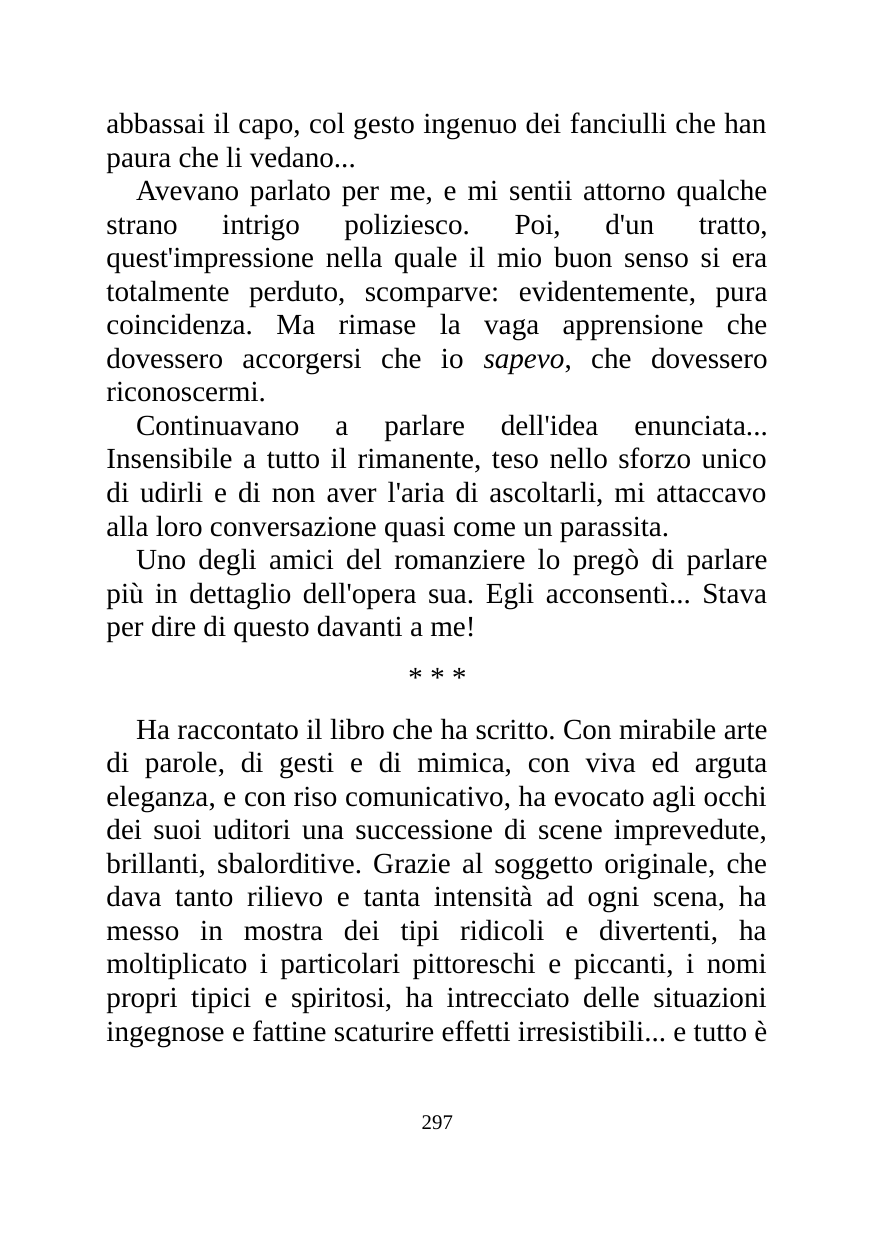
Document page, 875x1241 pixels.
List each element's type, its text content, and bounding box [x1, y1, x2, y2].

text Continuavano a parlare dell'idea enunciata... Insensibile a tutto il rimanente, teso nello sforzo unico di udirli e di non aver l'aria di ascoltarli, mi attaccavo alla loro conversazione quasi come un parassita. [106, 408, 768, 542]
text * * * [106, 661, 768, 694]
text Uno degli amici del romanziere lo pregò di parlare più in dettaglio dell'opera sua. Egli acconsentì... Stava per dire di questo davanti a me! [106, 542, 768, 643]
text abbassai il capo, col gesto ingenuo dei fanciulli che han paura che li vedano... [106, 106, 768, 173]
text Ha raccontato il libro che ha scritto. Con mirabile arte di parole, di gesti e di mimica, con viva ed arguta eleganza, e con riso comunicativo, ha evocato agli occhi dei suoi uditori una successione di scene imprevedute, brillanti, sbalorditive. Grazie al soggetto originale, che dava tanto rilievo e tanta intensità ad ogni scena, ha messo in mostra dei tipi ridicoli e divertenti, ha moltiplicato i particolari pittoreschi e piccanti, i nomi propri tipici e spiritosi, ha intrecciato delle situazioni ingegnose e fattine scaturire effetti irresistibili... e tutto è [106, 712, 768, 1047]
text Avevano parlato per me, e mi sentii attorno qualche strano intrigo poliziesco. Poi, d'un tratto, quest'impressione nella quale il mio buon senso si era totalmente perduto, scomparve: evidentemente, pura coincidenza. Ma rimase la vaga apprensione che dovessero accorgersi che io sapevo, che dovessero riconoscermi. [106, 173, 768, 408]
